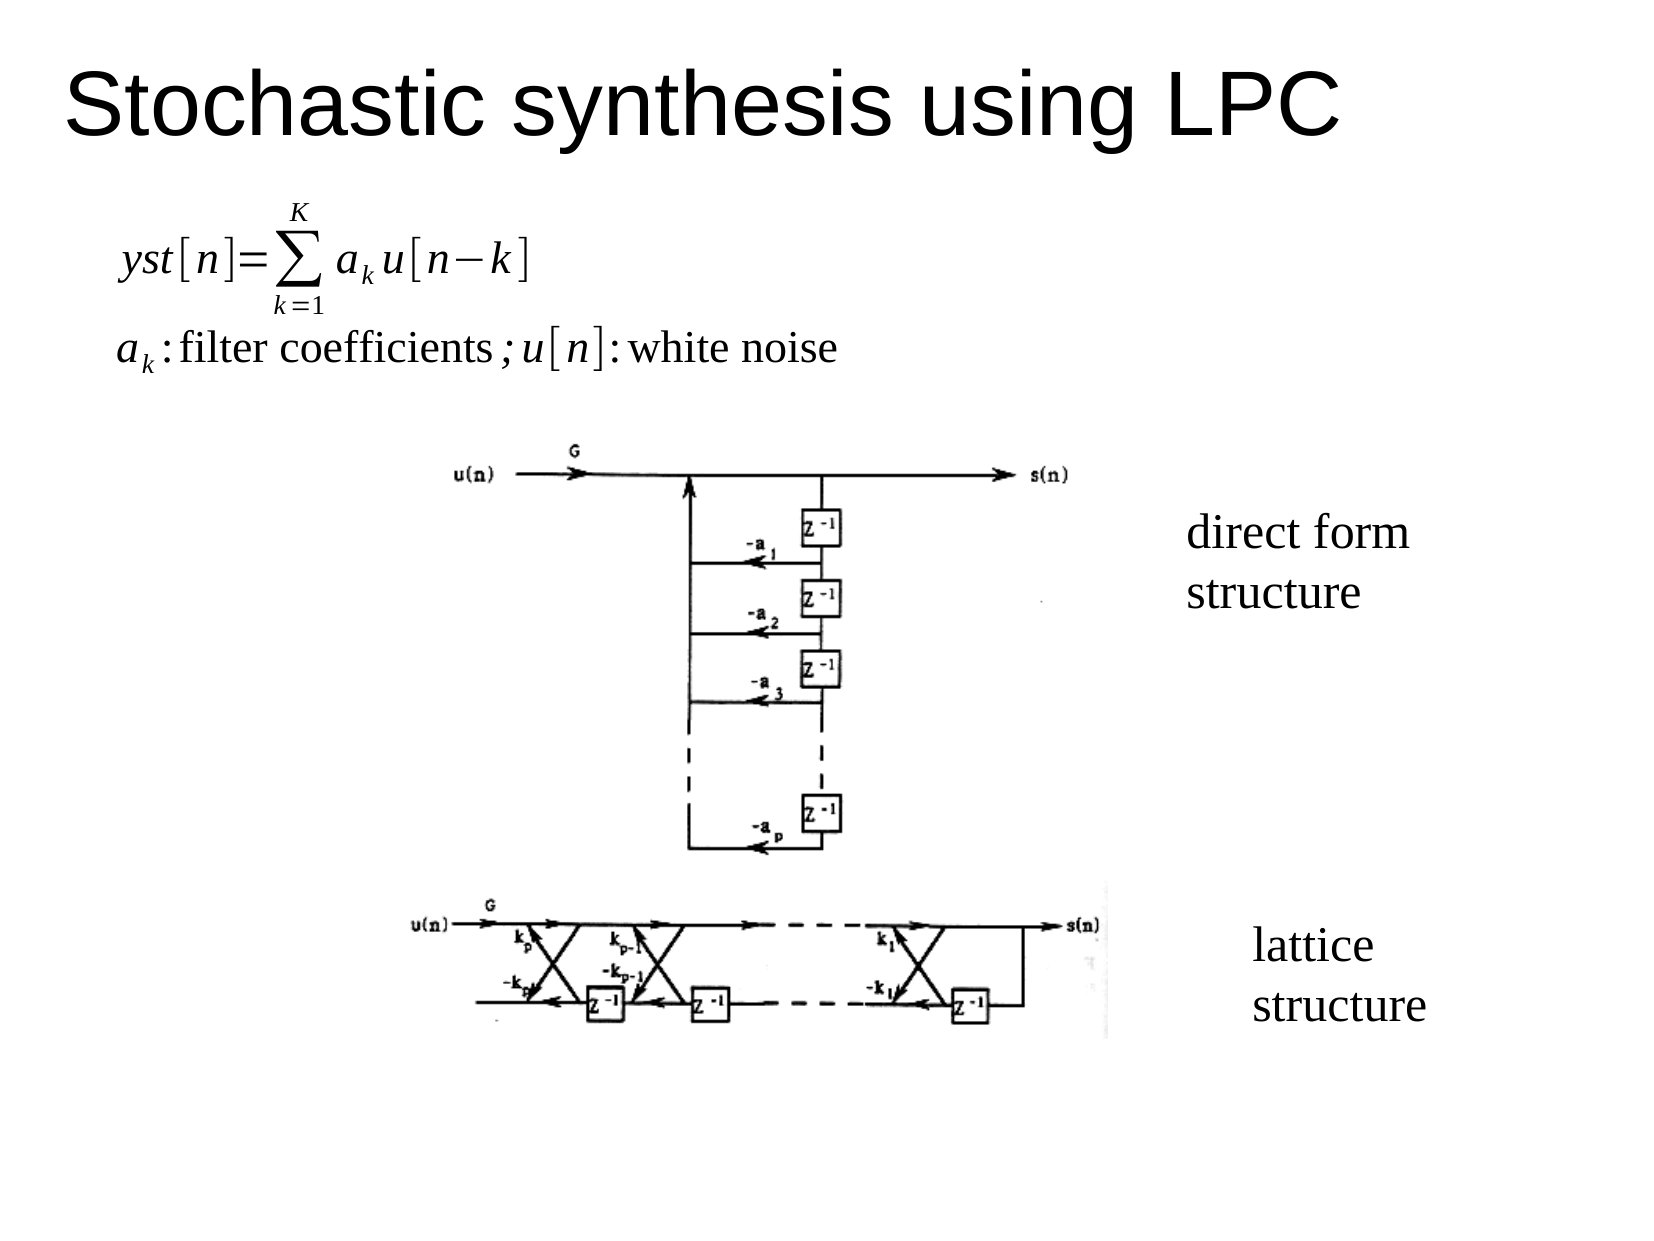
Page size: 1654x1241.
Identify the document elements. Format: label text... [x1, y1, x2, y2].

text_box lattice structure [1237, 900, 1443, 1039]
chart [109, 197, 846, 433]
text_box direct form structure [1171, 487, 1426, 627]
picture [397, 880, 1108, 1039]
picture [450, 435, 1080, 863]
title Stochastic synthesis using LPC [63, 9, 1414, 198]
